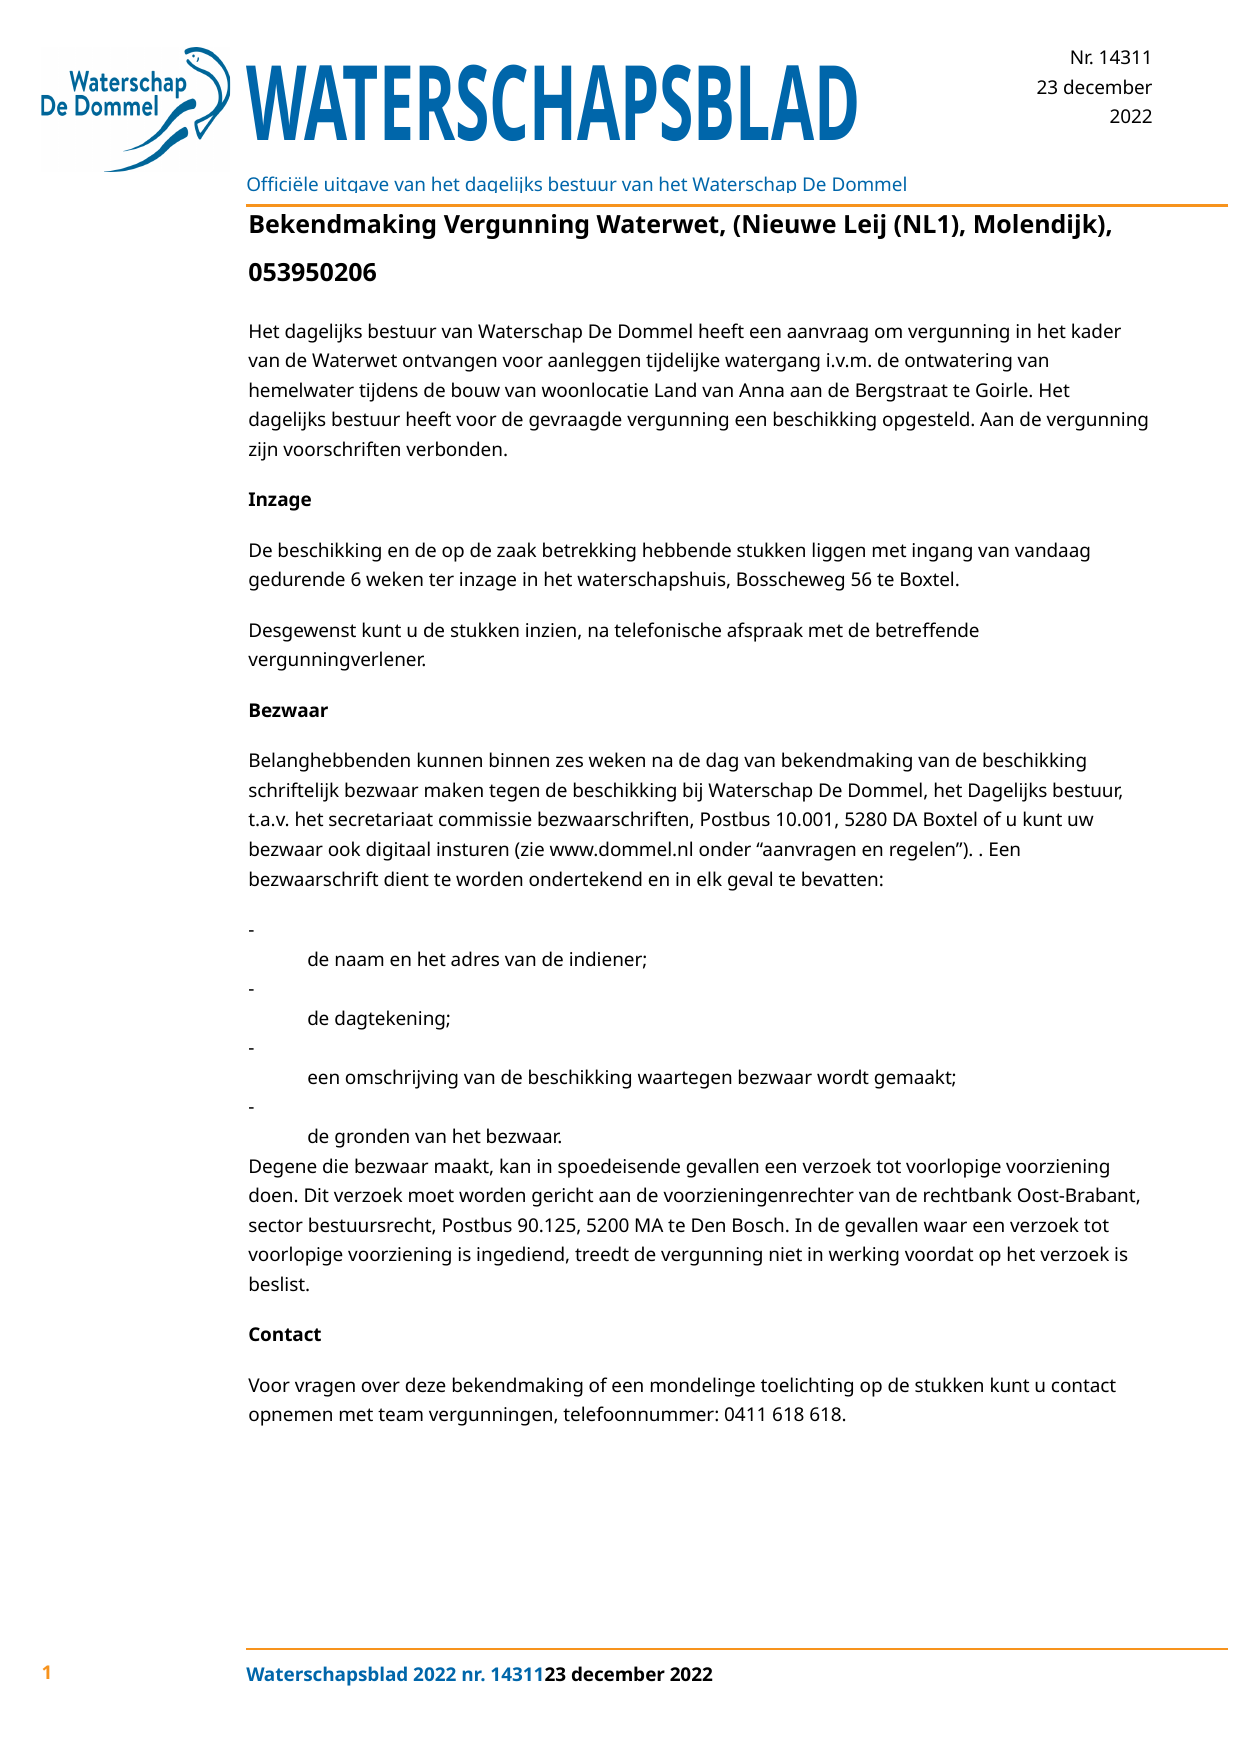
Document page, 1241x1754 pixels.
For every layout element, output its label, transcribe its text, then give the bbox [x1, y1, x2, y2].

text De beschikking en de op de zaak betrekking hebbende stukken liggen met ingang van vandaag gedurende 6 weken ter inzage in het waterschapshuis, Bosscheweg 56 te Boxtel. [248, 537, 1152, 592]
picture [41, 47, 231, 172]
picture [204, 47, 231, 76]
list de gronden van het bezwaar. [248, 1123, 1152, 1149]
text Contact [248, 1322, 1152, 1347]
picture [198, 118, 210, 131]
picture [45, 99, 51, 111]
text Bekendmaking Vergunning Waterwet, (Nieuwe Leij (NL1), Molendijk), 053950206 [248, 207, 1152, 288]
text Voor vragen over deze bekendmaking of een mondelinge toelichting op de stukken kunt u contact opnemen met team vergunningen, telefoonnummer: 0411 618 618. [248, 1372, 1152, 1427]
text Inzage [248, 487, 1152, 512]
text Degene die bezwaar maakt, kan in spoedeisende gevallen een verzoek tot voorlopige voorziening doen. Dit verzoek moet worden gericht aan de voorzieningenrechter van de rechtbank Oost-Brabant, sector bestuursrecht, Postbus 90.125, 5200 MA te Den Bosch. In de gevallen waar een verzoek tot voorlopige voorziening is ingediend, treedt de vergunning niet in werking voordat op het verzoek is beslist. [248, 1153, 1152, 1297]
list de dagtekening; [248, 1005, 1152, 1031]
list de naam en het adres van de indiener; [248, 946, 1152, 972]
list een omschrijving van de beschikking waartegen bezwaar wordt gemaakt; [248, 1064, 1152, 1090]
text Bezwaar [248, 697, 1152, 723]
text Belanghebbenden kunnen binnen zes weken na de dag van bekendmaking van de beschikking schriftelijk bezwaar maken tegen de beschikking bij Waterschap De Dommel, het Dagelijks bestuur, t.a.v. het secretariaat commissie bezwaarschriften, Postbus 10.001, 5280 DA Boxtel of u kunt uw bezwaar ook digitaal insturen (zie www.dommel.nl onder “aanvragen en regelen”). . Een bezwaarschrift dient te worden ondertekend en in elk geval te bevatten: [248, 747, 1152, 892]
text Desgewenst kunt u de stukken inzien, na telefonische afspraak met de betreffende vergunningverlener. [248, 617, 1152, 672]
text Het dagelijks bestuur van Waterschap De Dommel heeft een aanvraag om vergunning in het kader van de Waterwet ontvangen voor aanleggen tijdelijke watergang i.v.m. de ontwatering van hemelwater tijdens de bouw van woonlocatie Land van Anna aan de Bergstraat te Goirle. Het dagelijks bestuur heeft voor de gevraagde vergunning een beschikking opgesteld. Aan de vergunning zijn voorschriften verbonden. [248, 318, 1152, 462]
